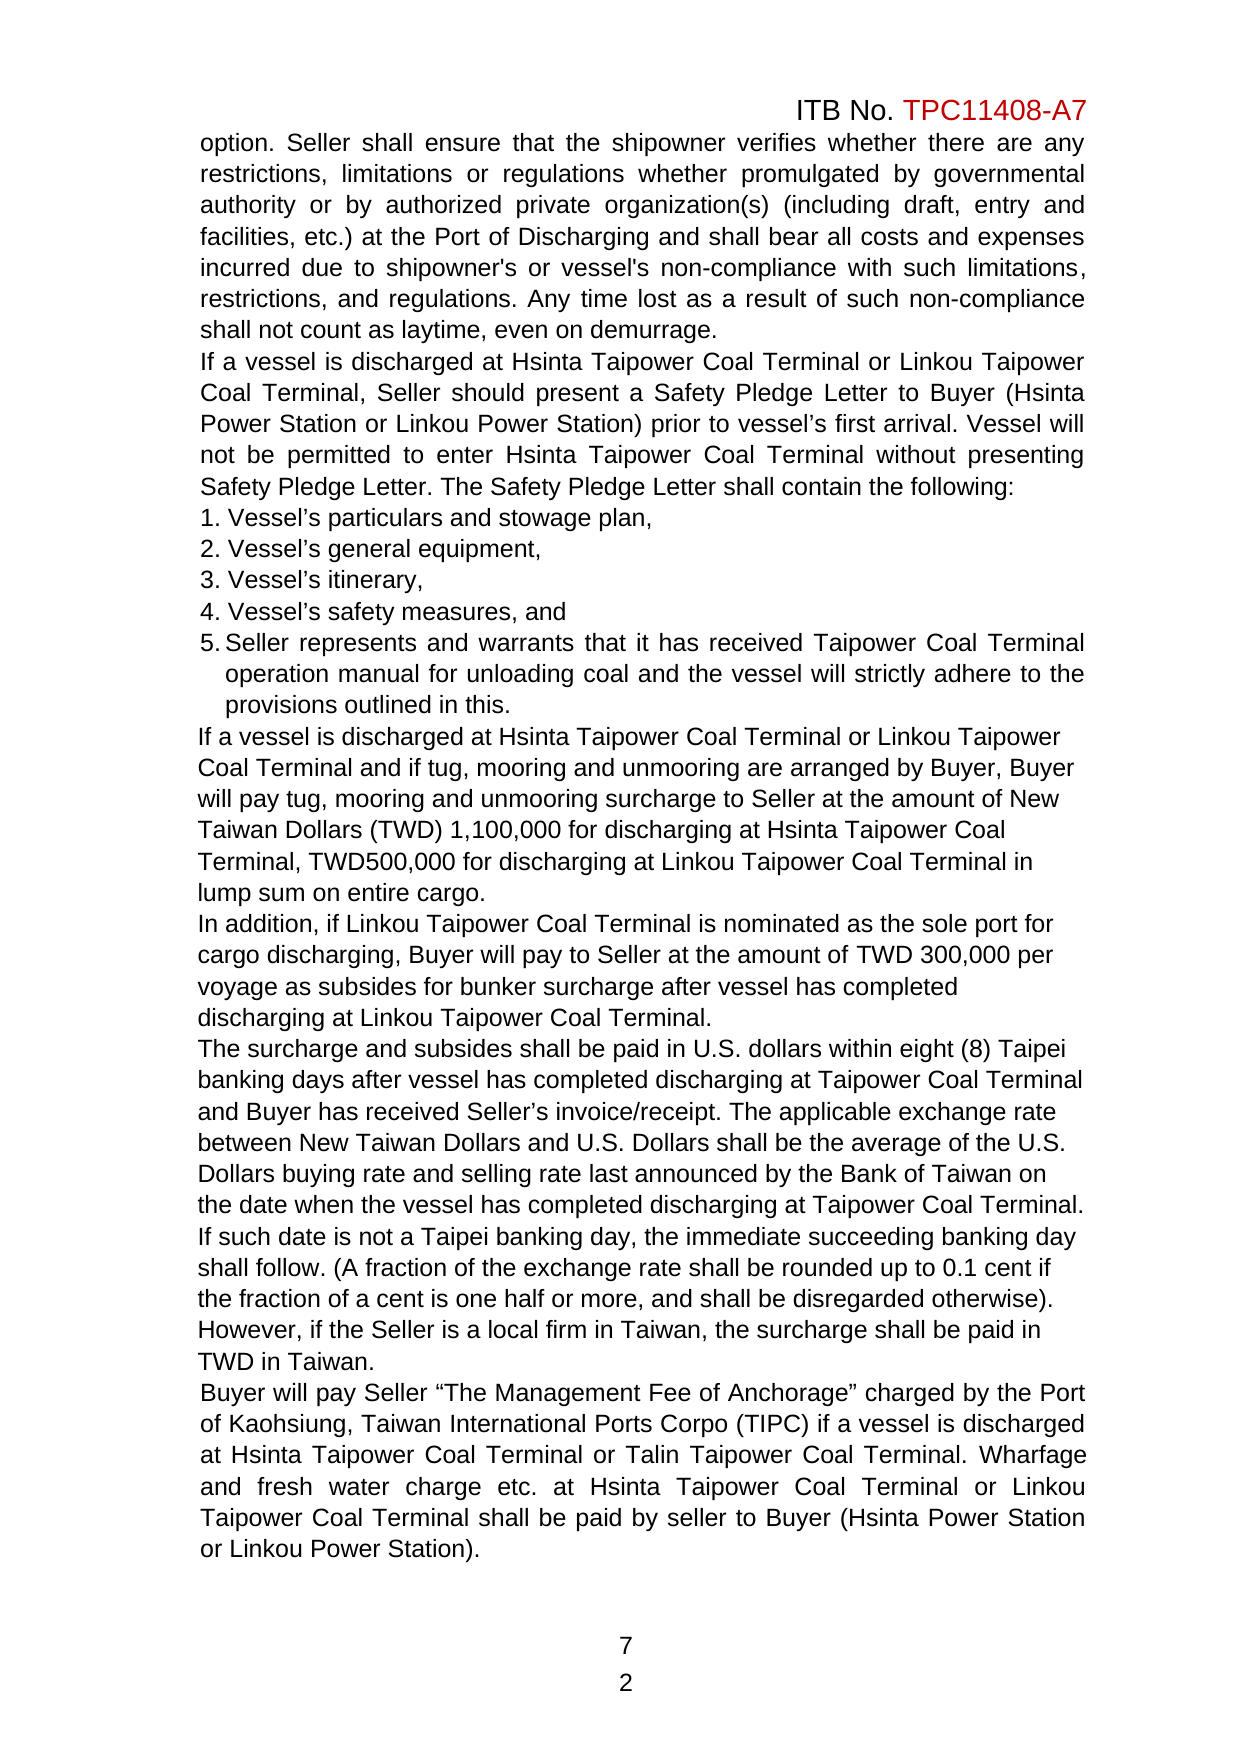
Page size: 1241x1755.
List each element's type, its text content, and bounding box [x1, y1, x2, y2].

text If a vessel is discharged at Hsinta Taipower Coal Terminal or Linkou Taipower Coal Terminal, Seller should present a Safety Pledge Letter to Buyer (Hsinta Power Station or Linkou Power Station) prior to vessel’s first arrival. Vessel will not be permitted to enter Hsinta Taipower Coal Terminal without presenting Safety Pledge Letter. The Safety Pledge Letter shall contain the following: [200, 345, 1086, 501]
text In addition, if Linkou Taipower Coal Terminal is nominated as the sole port for cargo discharging, Buyer will pay to Seller at the amount of TWD 300,000 per voyage as subsides for bunker surcharge after vessel has completed discharging at Linkou Taipower Coal Terminal. [197, 907, 1087, 1032]
text The surcharge and subsides shall be paid in U.S. dollars within eight (8) Taipei banking days after vessel has completed discharging at Taipower Coal Terminal and Buyer has received Seller’s invoice/receipt. The applicable exchange rate between New Taiwan Dollars and U.S. Dollars shall be the average of the U.S. Dollars buying rate and selling rate last announced by the Bank of Taiwan on the date when the vessel has completed discharging at Taipower Coal Terminal. If such date is not a Taipei banking day, the immediate succeeding banking day shall follow. (A fraction of the exchange rate shall be rounded up to 0.1 cent if the fraction of a cent is one half or more, and shall be disregarded otherwise). However, if the Seller is a local firm in Taiwan, the surcharge shall be paid in TWD in Taiwan. [197, 1032, 1087, 1376]
text option. Seller shall ensure that the shipowner verifies whether there are any restrictions, limitations or regulations whether promulgated by governmental authority or by authorized private organization(s) (including draft, entry and facilities, etc.) at the Port of Discharging and shall bear all costs and expenses incurred due to shipowner's or vessel's non-compliance with such limitations, restrictions, and regulations. Any time lost as a result of such non-compliance shall not count as laytime, even on demurrage. [200, 126, 1086, 345]
text 5. Seller represents and warrants that it has received Taipower Coal Terminal operation manual for unloading coal and the vessel will strictly adhere to the provisions outlined in this. [200, 626, 1086, 720]
text Buyer will pay Seller “The Management Fee of Anchorage” charged by the Port of Kaohsiung, Taiwan International Ports Corpo (TIPC) if a vessel is discharged at Hsinta Taipower Coal Terminal or Talin Taipower Coal Terminal. Wharfage and fresh water charge etc. at Hsinta Taipower Coal Terminal or Linkou Taipower Coal Terminal shall be paid by seller to Buyer (Hsinta Power Station or Linkou Power Station). [200, 1376, 1087, 1564]
text 3. Vessel’s itinerary, [200, 564, 1086, 595]
text 1. Vessel’s particulars and stowage plan, [200, 501, 1086, 532]
text 2. Vessel’s general equipment, [200, 532, 1086, 564]
text 4. Vessel’s safety measures, and [200, 595, 1086, 626]
text If a vessel is discharged at Hsinta Taipower Coal Terminal or Linkou Taipower Coal Terminal and if tug, mooring and unmooring are arranged by Buyer, Buyer will pay tug, mooring and unmooring surcharge to Seller at the amount of New Taiwan Dollars (TWD) 1,100,000 for discharging at Hsinta Taipower Coal Terminal, TWD500,000 for discharging at Linkou Taipower Coal Terminal in lump sum on entire cargo. [197, 720, 1087, 907]
